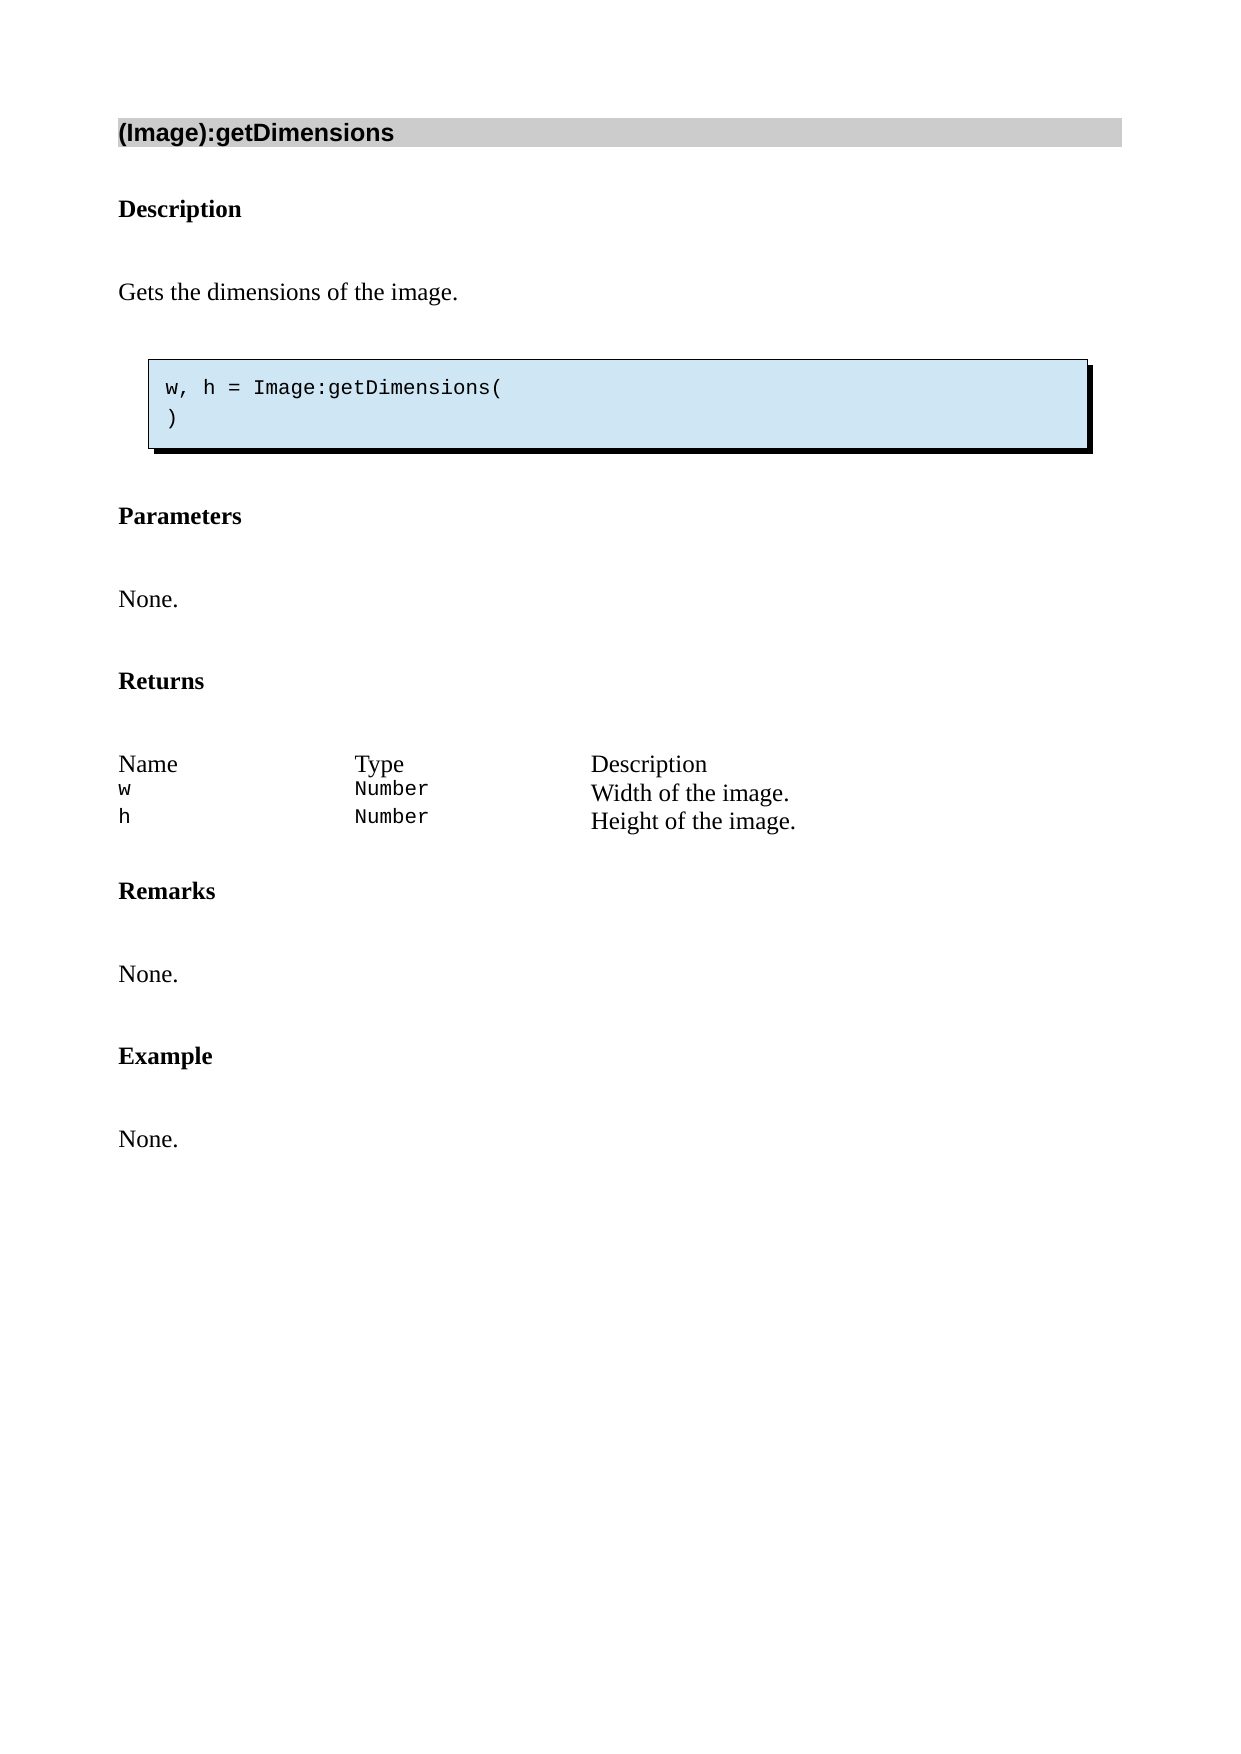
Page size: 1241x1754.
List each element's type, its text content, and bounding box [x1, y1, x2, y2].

text w, h = Image:getDimensions( [149, 360, 1087, 389]
table_cell Number [354, 806, 591, 835]
text Parameters [118, 501, 1122, 530]
table_header Name [118, 749, 354, 778]
text Returns [118, 666, 1122, 695]
table_cell Width of the image. [591, 778, 1122, 806]
table_header Description [591, 749, 1122, 778]
subtitle (Image):getDimensions [118, 118, 1122, 147]
text Gets the dimensions of the image. [118, 277, 1122, 306]
text None. [118, 959, 1122, 988]
text ) [149, 389, 1087, 448]
text None. [118, 584, 1122, 613]
text None. [118, 1124, 1122, 1153]
text Description [118, 194, 1122, 223]
text Example [118, 1041, 1122, 1070]
table_cell h [118, 806, 354, 835]
table_cell w [118, 778, 354, 806]
table_cell Number [354, 778, 591, 806]
table_header Type [354, 749, 591, 778]
text Remarks [118, 876, 1122, 905]
table_cell Height of the image. [591, 806, 1122, 835]
